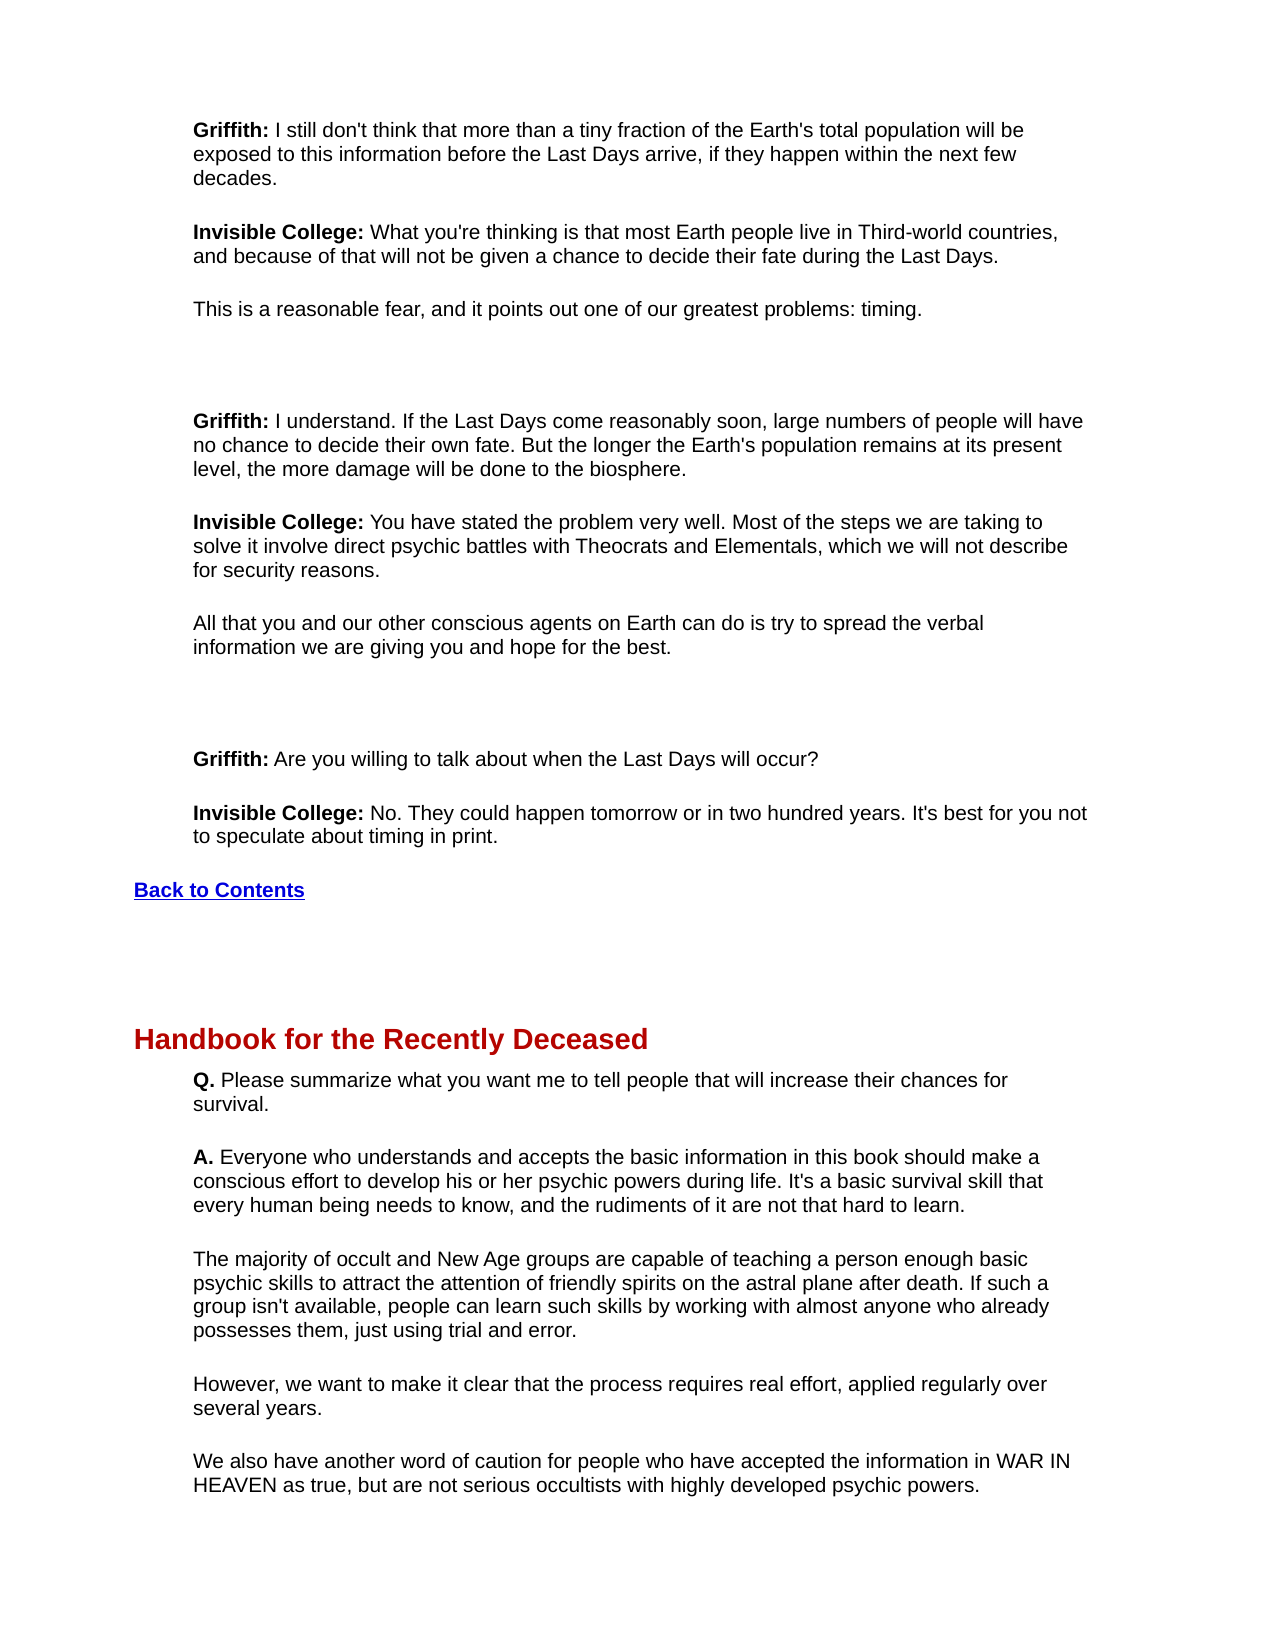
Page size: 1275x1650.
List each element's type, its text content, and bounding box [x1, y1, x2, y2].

text Invisible College: What you're thinking is that most Earth people live in Third-world countries, and because of that will not be given a chance to decide their fate during the Last Days. [193, 219, 1088, 267]
text Griffith: Are you willing to talk about when the Last Days will occur? [193, 747, 1088, 771]
text Invisible College: No. They could happen tomorrow or in two hundred years. It's best for you not to speculate about timing in print. [193, 800, 1088, 848]
text Q. Please summarize what you want me to tell people that will increase their chances for survival. [193, 1068, 1088, 1116]
text All that you and our other conscious agents on Earth can do is try to spread the verbal information we are giving you and hope for the best. [193, 611, 1088, 659]
text Back to Contents [134, 878, 1147, 902]
text Griffith: I understand. If the Last Days come reasonably soon, large numbers of people will have no chance to decide their own fate. But the longer the Earth's population remains at its present level, the more damage will be done to the biosphere. [193, 408, 1088, 480]
text This is a reasonable fear, and it points out one of our greatest problems: timing. [193, 297, 1088, 321]
text A. Everyone who understands and accepts the basic information in this book should make a conscious effort to develop his or her psychic powers during life. It's a basic survival skill that every human being needs to know, and the rudiments of it are not that hard to learn. [193, 1145, 1088, 1217]
text Griffith: I still don't think that more than a tiny fraction of the Earth's total population will be exposed to this information before the Last Days arrive, if they happen within the next few decades. [193, 118, 1088, 190]
text Invisible College: You have stated the problem very well. Most of the steps we are taking to solve it involve direct psychic battles with Theocrats and Elementals, which we will not describe for security reasons. [193, 510, 1088, 582]
text We also have another word of caution for people who have accepted the information in WAR IN HEAVEN as true, but are not serious occultists with highly developed psychic powers. [193, 1449, 1088, 1497]
text The majority of occult and New Age groups are capable of teaching a person enough basic psychic skills to attract the attention of friendly spirits on the astral plane after death. If such a group isn't available, people can learn such skills by working with almost anyone who already possesses them, just using trial and error. [193, 1246, 1088, 1342]
text However, we want to make it clear that the process requires real effort, applied regularly over several years. [193, 1372, 1088, 1420]
subtitle Handbook for the Recently Deceased [134, 1022, 1147, 1055]
